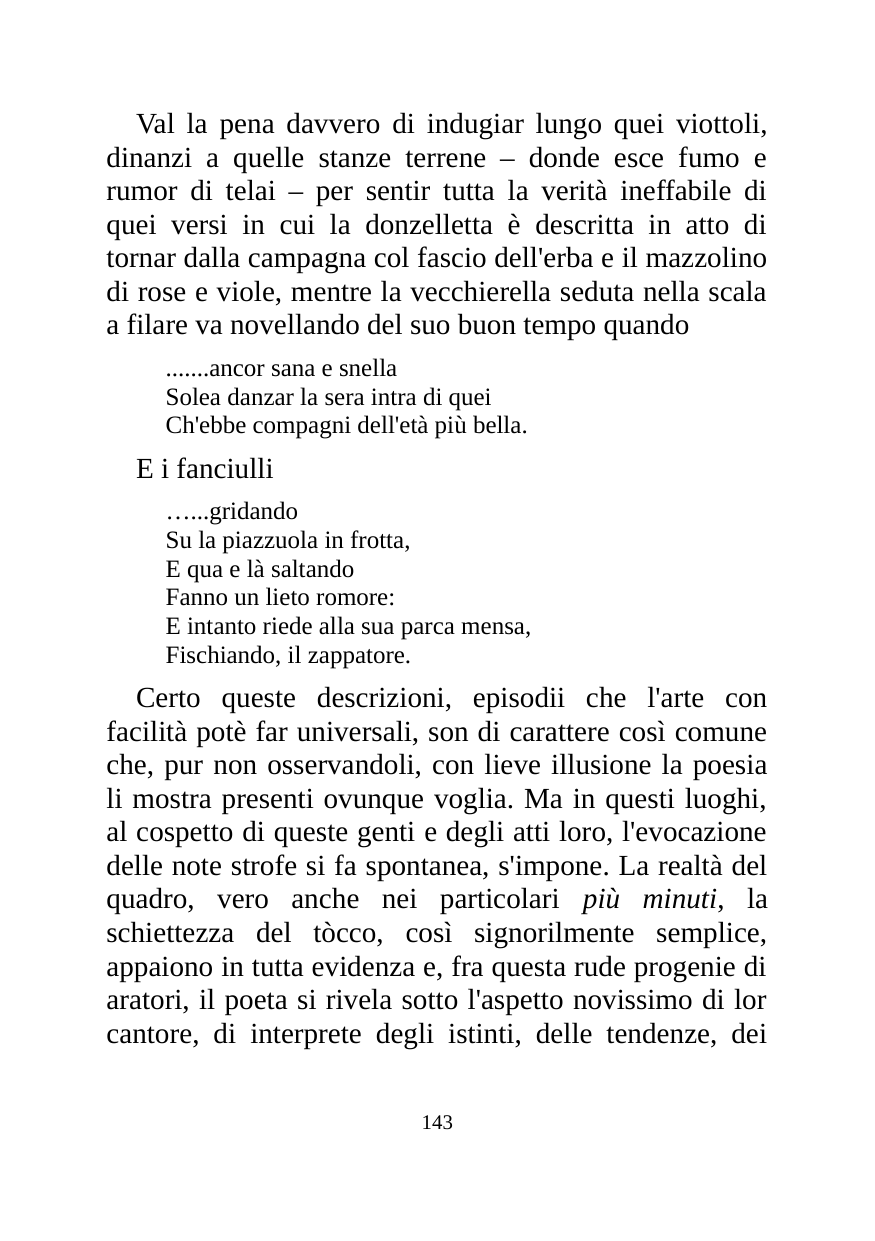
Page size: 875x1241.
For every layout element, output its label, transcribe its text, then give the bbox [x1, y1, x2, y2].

text …...gridando Su la piazzuola in frotta, E qua e là saltando Fanno un lieto romore: E intanto riede alla sua parca mensa, Fischiando, il zappatore. [165, 496, 768, 669]
text .......ancor sana e snella Solea danzar la sera intra di quei Ch'ebbe compagni dell'età più bella. [165, 353, 768, 439]
text E i fanciulli [106, 451, 768, 484]
text Certo queste descrizioni, episodii che l'arte con facilità potè far universali, son di carattere così comune che, pur non osservandoli, con lieve illusione la poesia li mostra presenti ovunque voglia. Ma in questi luoghi, al cospetto di queste genti e degli atti loro, l'evocazione delle note strofe si fa spontanea, s'impone. La realtà del quadro, vero anche nei particolari più minuti, la schiettezza del tòcco, così signorilmente semplice, appaiono in tutta evidenza e, fra questa rude progenie di aratori, il poeta si rivela sotto l'aspetto novissimo di lor cantore, di interprete degli istinti, delle tendenze, dei [106, 680, 768, 1049]
text Val la pena davvero di indugiar lungo quei viottoli, dinanzi a quelle stanze terrene – donde esce fumo e rumor di telai – per sentir tutta la verità ineffabile di quei versi in cui la donzelletta è descritta in atto di tornar dalla campagna col fascio dell'erba e il mazzolino di rose e viole, mentre la vecchierella seduta nella scala a filare va novellando del suo buon tempo quando [106, 106, 768, 341]
